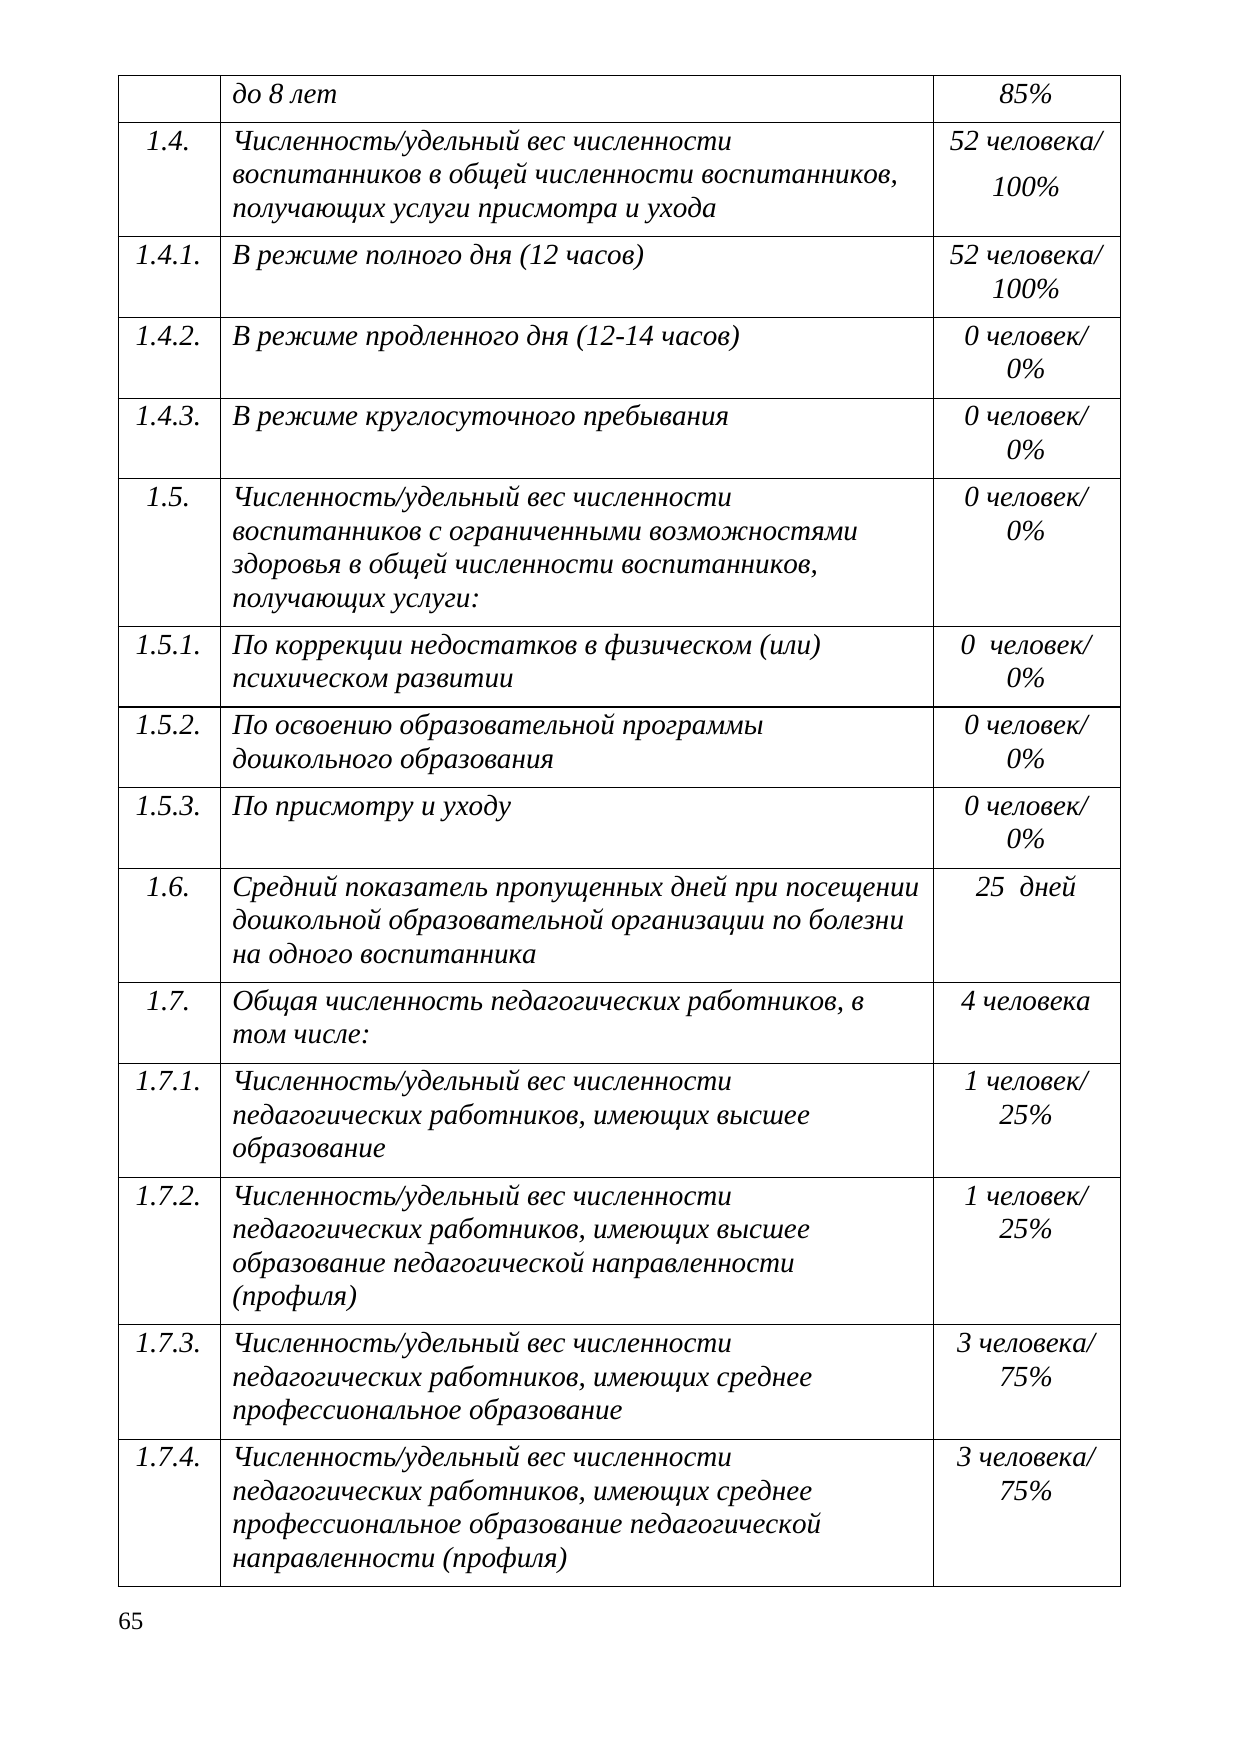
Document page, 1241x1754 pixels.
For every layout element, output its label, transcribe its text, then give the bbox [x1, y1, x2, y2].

table_cell 4 человека [934, 983, 1120, 1062]
table_cell 0 человек/ 0% [934, 479, 1120, 626]
table_cell 0 человек/ 0% [934, 318, 1120, 397]
table_cell 1.4.1. [119, 237, 220, 317]
table_cell 0 человек/ 0% [934, 627, 1120, 706]
table_cell По коррекции недостатков в физическом (или) психическом развитии [221, 627, 933, 706]
table_cell 85% [934, 76, 1120, 122]
table_cell 52 человека/ 100% [934, 237, 1120, 317]
table_cell 0 человек/ 0% [934, 788, 1120, 868]
table_cell В режиме продленного дня (12-14 часов) [221, 318, 933, 397]
table_cell 1.5. [119, 479, 220, 626]
table_cell Численность/удельный вес численности воспитанников в общей численности воспитанников, получающих услуги присмотра и ухода [221, 123, 933, 236]
table_cell Численность/удельный вес численности педагогических работников, имеющих среднее профессиональное образование педагогической направленности (профиля) [221, 1440, 933, 1586]
table_cell [119, 76, 220, 122]
table_cell 1.7.4. [119, 1440, 220, 1586]
table_cell до 8 лет [221, 76, 933, 122]
table_cell В режиме круглосуточного пребывания [221, 399, 933, 478]
table_cell 3 человека/ 75% [934, 1325, 1120, 1438]
table_cell 1.4.2. [119, 318, 220, 397]
table_cell 1.5.2. [119, 708, 220, 787]
table_cell 1.5.1. [119, 627, 220, 706]
table_cell 25 дней [934, 869, 1120, 982]
table_cell 1.6. [119, 869, 220, 982]
table_cell 1 человек/ 25% [934, 1178, 1120, 1324]
table_cell В режиме полного дня (12 часов) [221, 237, 933, 317]
table_cell По освоению образовательной программы дошкольного образования [221, 708, 933, 787]
table_cell Численность/удельный вес численности педагогических работников, имеющих среднее профессиональное образование [221, 1325, 933, 1438]
table_cell 1.4. [119, 123, 220, 236]
table_cell 1.4.3. [119, 399, 220, 478]
table_cell 0 человек/ 0% [934, 399, 1120, 478]
table_cell По присмотру и уходу [221, 788, 933, 868]
table_cell 1.5.3. [119, 788, 220, 868]
table_cell Численность/удельный вес численности воспитанников с ограниченными возможностями здоровья в общей численности воспитанников, получающих услуги: [221, 479, 933, 626]
table_cell Численность/удельный вес численности педагогических работников, имеющих высшее образование педагогической направленности (профиля) [221, 1178, 933, 1324]
table_cell Численность/удельный вес численности педагогических работников, имеющих высшее образование [221, 1064, 933, 1177]
table_cell 0 человек/ 0% [934, 708, 1120, 787]
table_cell 1.7.2. [119, 1178, 220, 1324]
table_cell Общая численность педагогических работников, в том числе: [221, 983, 933, 1062]
table_cell 3 человека/ 75% [934, 1440, 1120, 1586]
table_cell 1.7.3. [119, 1325, 220, 1438]
table_cell 52 человека/ 100% [934, 123, 1120, 236]
table_cell 1.7. [119, 983, 220, 1062]
table_cell 1.7.1. [119, 1064, 220, 1177]
table_cell 1 человек/ 25% [934, 1064, 1120, 1177]
table_cell Средний показатель пропущенных дней при посещении дошкольной образовательной организации по болезни на одного воспитанника [221, 869, 933, 982]
